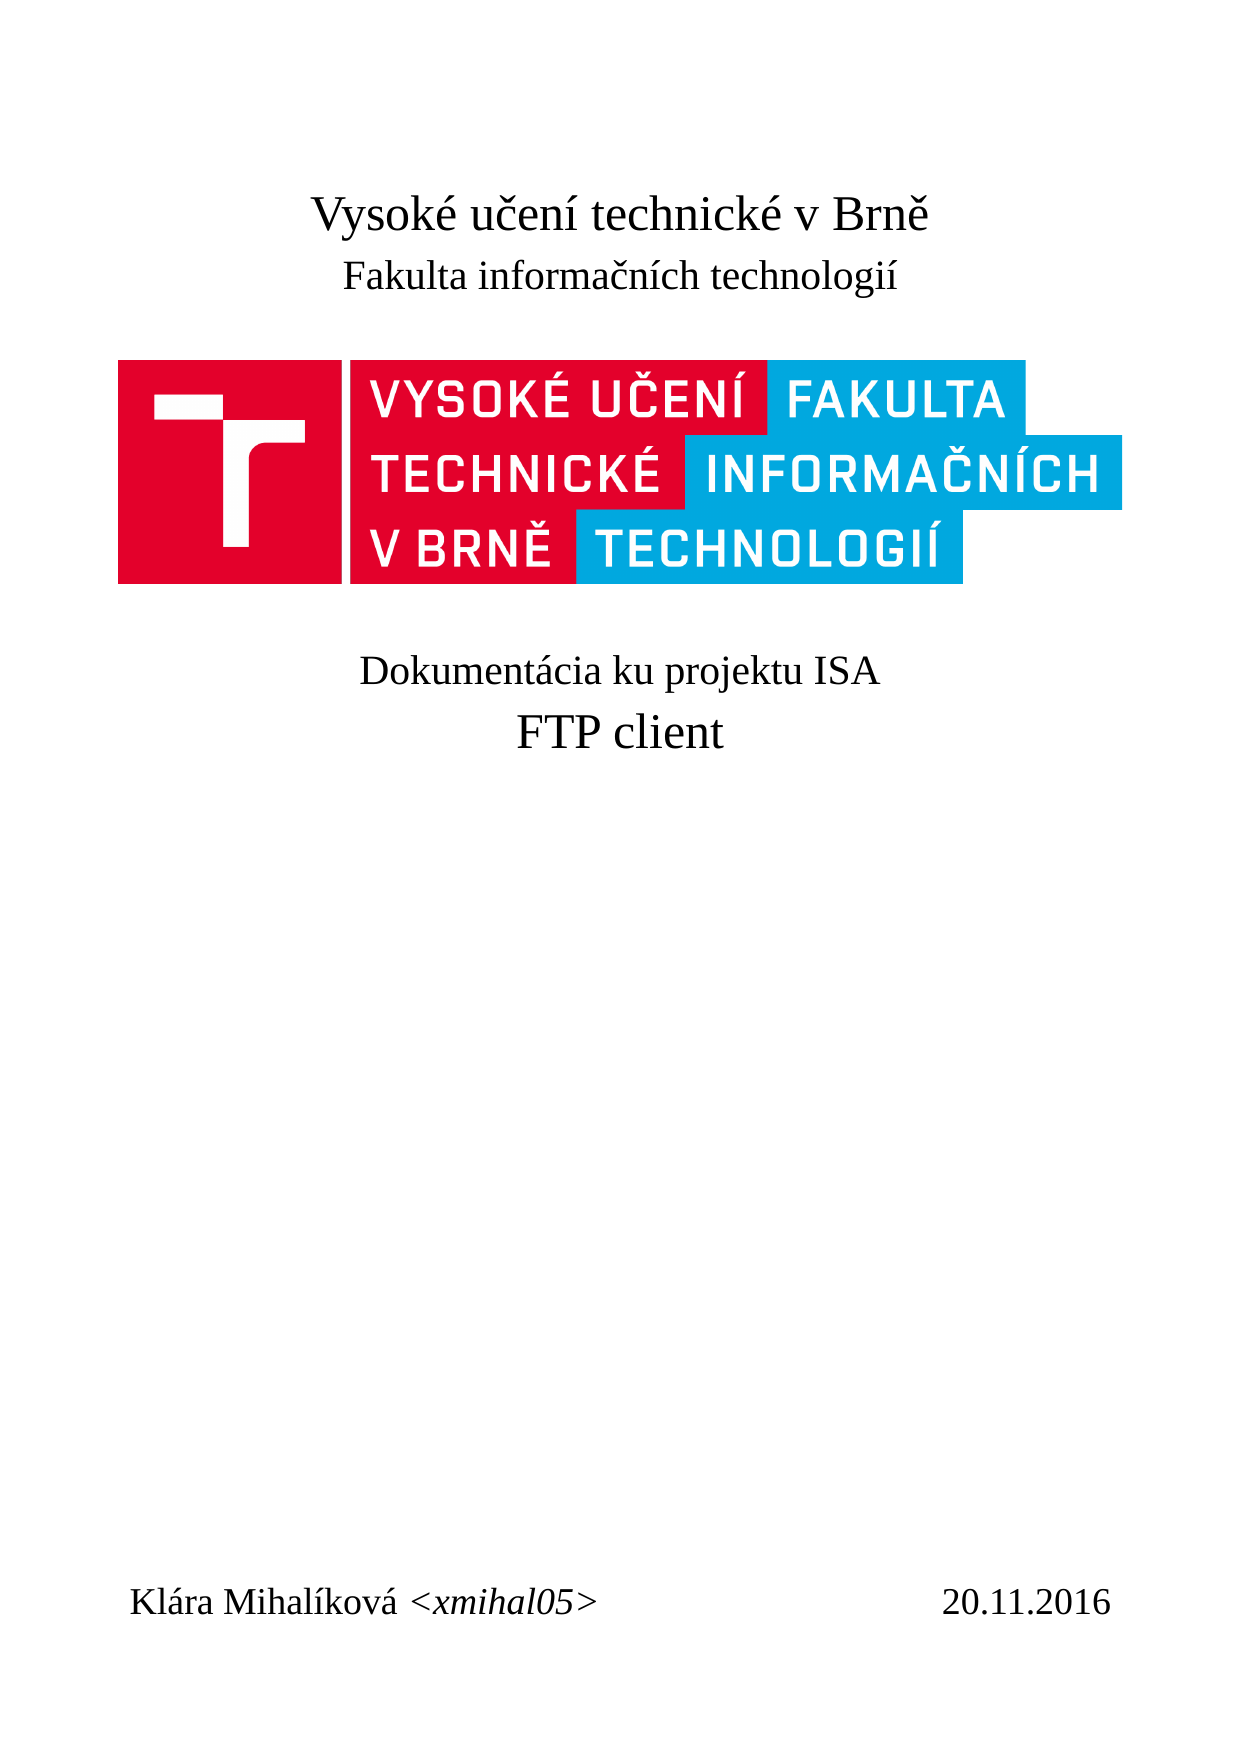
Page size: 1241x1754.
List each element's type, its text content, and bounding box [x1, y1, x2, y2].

picture [914, 530, 919, 566]
picture [814, 381, 843, 417]
picture [831, 455, 855, 491]
picture [793, 455, 819, 491]
picture [1018, 455, 1023, 491]
picture [1070, 455, 1096, 491]
picture [790, 381, 811, 417]
picture [709, 455, 714, 491]
picture [865, 455, 898, 491]
picture [945, 455, 970, 491]
picture [810, 530, 831, 566]
picture [974, 381, 1004, 417]
text Fakulta informačních technologií [118, 250, 1122, 298]
picture [773, 530, 799, 566]
picture [1034, 455, 1059, 491]
picture [925, 381, 946, 417]
text Vysoké učení technické v Brně [118, 184, 1122, 242]
picture [852, 381, 879, 417]
picture [735, 530, 761, 566]
picture [964, 511, 1123, 584]
picture [930, 530, 935, 566]
picture [662, 530, 687, 566]
picture [763, 455, 784, 491]
text Klára Mihalíková <xmihal05> 20.11.2016 [118, 1579, 1122, 1622]
picture [980, 455, 1006, 491]
picture [877, 530, 902, 566]
picture [951, 447, 963, 452]
picture [726, 455, 752, 491]
text Dokumentácia ku projektu ISA FTP client [118, 646, 1122, 759]
picture [1026, 360, 1123, 434]
picture [840, 530, 866, 566]
picture [697, 530, 724, 566]
picture [906, 455, 936, 491]
picture [596, 530, 622, 566]
picture [932, 521, 940, 527]
picture [630, 530, 652, 566]
picture [888, 381, 914, 417]
picture [118, 360, 767, 584]
picture [947, 381, 973, 417]
